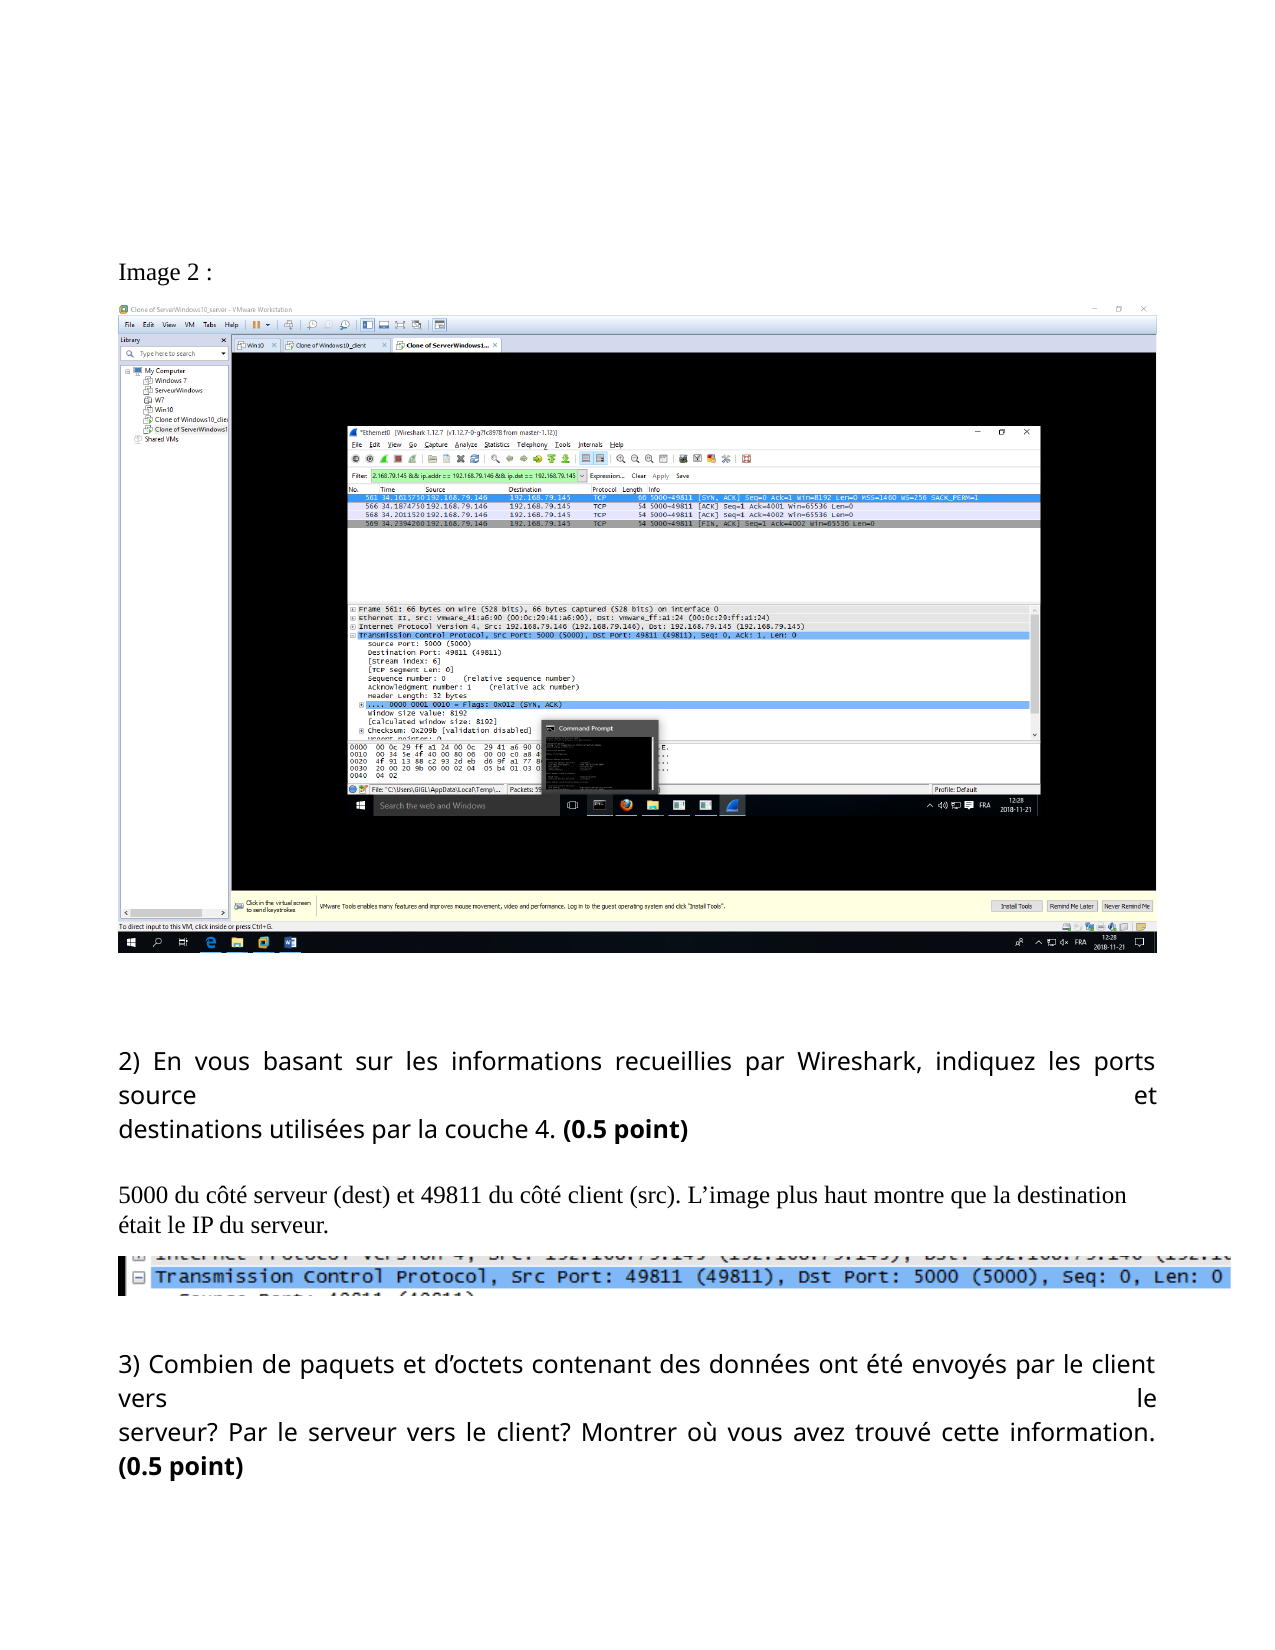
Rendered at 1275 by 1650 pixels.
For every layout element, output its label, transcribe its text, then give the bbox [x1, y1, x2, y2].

text Image 2 : [118, 257, 1157, 286]
text 3) Combien de paquets et d’octets contenant des données ont été envoyés par le client vers le serveur? Par le serveur vers le client? Montrer où vous avez trouvé cette information. (0.5 point) [118, 1347, 1157, 1483]
text 5000 du côté serveur (dest) et 49811 du côté client (src). L’image plus haut montre que la destination était le IP du serveur. [118, 1180, 1157, 1238]
text 2) En vous basant sur les informations recueillies par Wireshark, indiquez les ports source et destinations utilisées par la couche 4. (0.5 point) [118, 1010, 1157, 1146]
